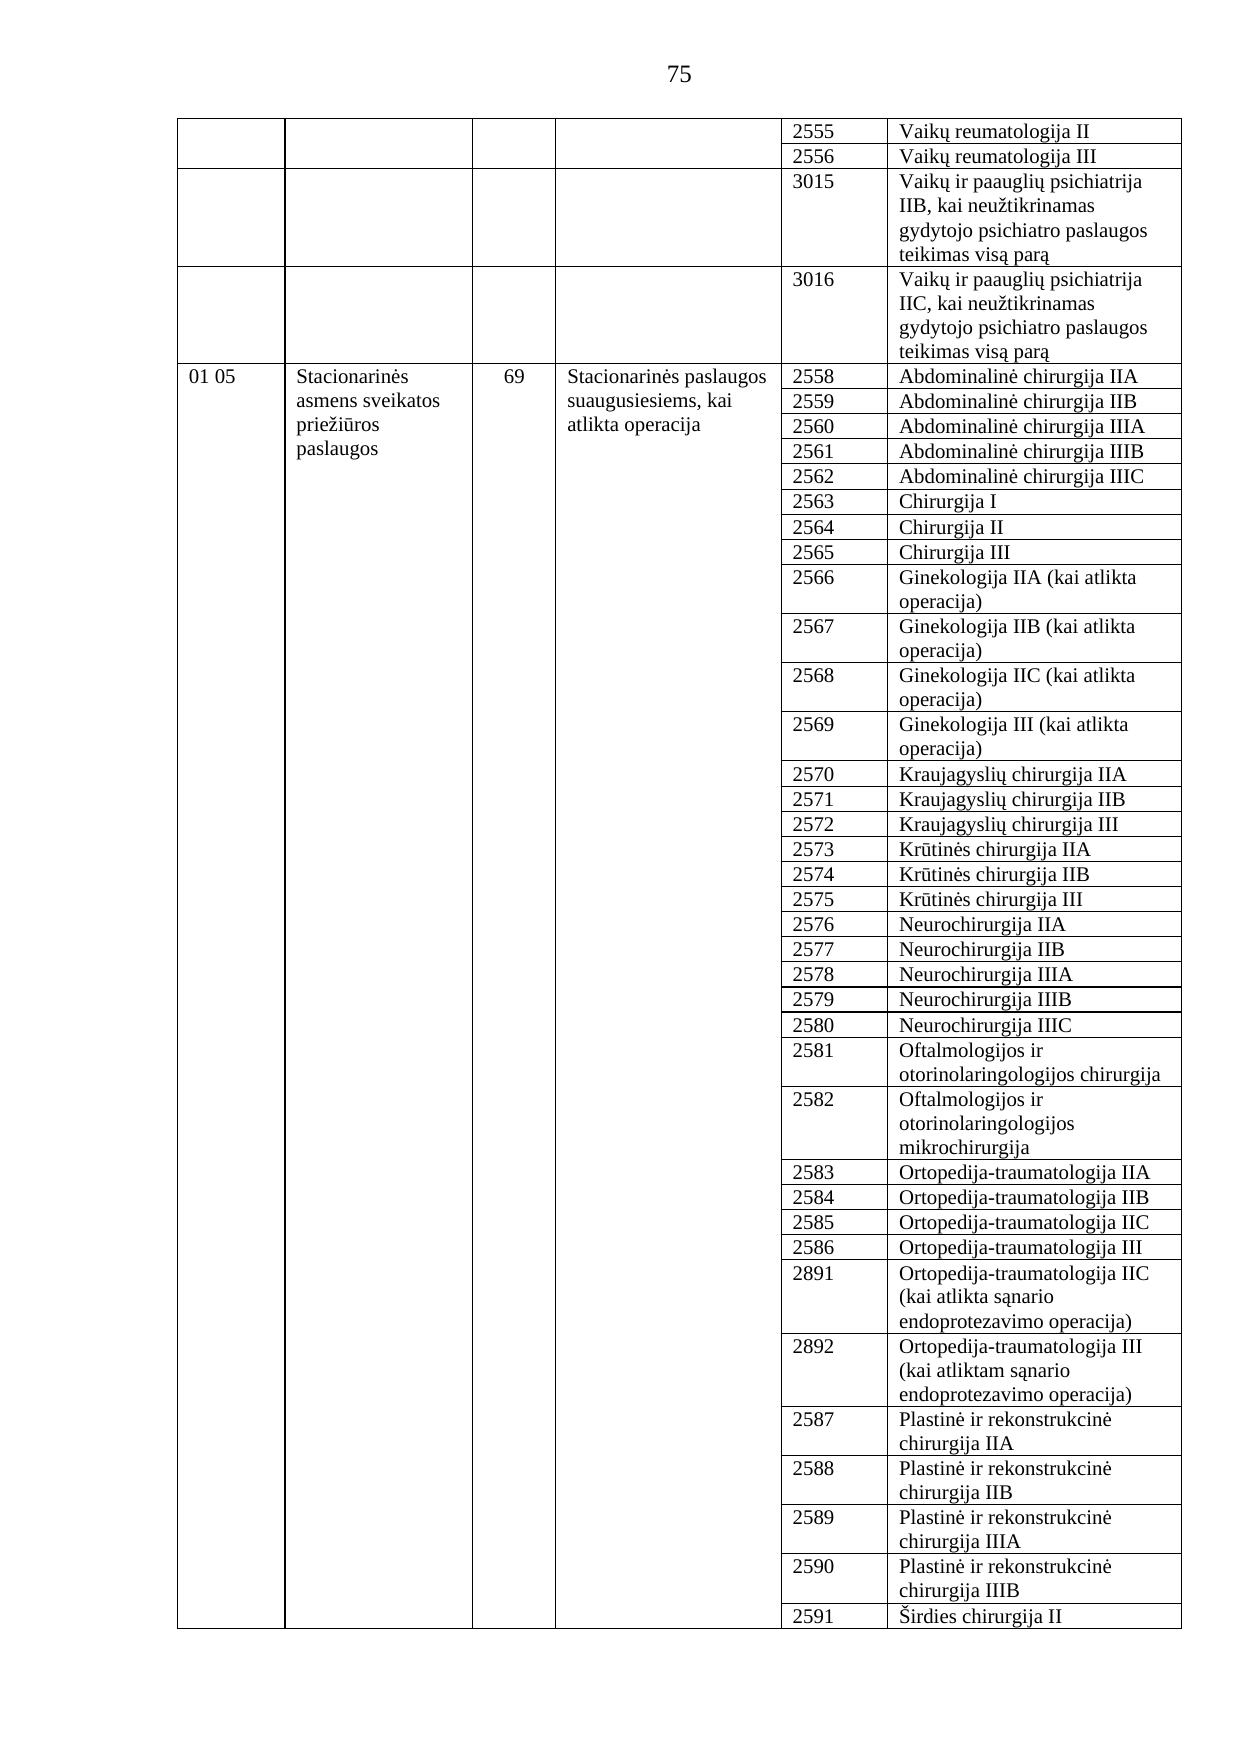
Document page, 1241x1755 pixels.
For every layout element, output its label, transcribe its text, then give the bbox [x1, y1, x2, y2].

table_cell Ginekologija IIA (kai atlikta operacija) [888, 565, 1181, 613]
table_cell Plastinė ir rekonstrukcinė chirurgija IIIA [888, 1505, 1181, 1553]
table_cell Vaikų ir paauglių psichiatrija IIB, kai neužtikrinamas gydytojo psichiatro paslaugos teikimas visą parą [888, 169, 1181, 266]
table_cell 2565 [782, 540, 887, 564]
table_cell Kraujagyslių chirurgija IIB [888, 787, 1181, 811]
table_cell Širdies chirurgija II [888, 1604, 1181, 1628]
table_cell 2590 [782, 1554, 887, 1602]
table_cell 2564 [782, 515, 887, 539]
table_cell 3015 [782, 169, 887, 266]
table_cell Krūtinės chirurgija IIA [888, 837, 1181, 861]
table_cell Vaikų reumatologija II [888, 119, 1181, 143]
table_cell 2589 [782, 1505, 887, 1553]
table_cell [473, 119, 555, 168]
table_cell Vaikų ir paauglių psichiatrija IIC, kai neužtikrinamas gydytojo psichiatro paslaugos teikimas visą parą [888, 267, 1181, 363]
table_cell Neurochirurgija IIB [888, 937, 1181, 961]
table_cell Ginekologija III (kai atlikta operacija) [888, 712, 1181, 760]
table_cell Neurochirurgija IIIA [888, 962, 1181, 986]
table_cell 2586 [782, 1235, 887, 1259]
table_cell 2583 [782, 1160, 887, 1184]
table_cell Plastinė ir rekonstrukcinė chirurgija IIA [888, 1407, 1181, 1455]
table_cell Neurochirurgija IIIC [888, 1013, 1181, 1037]
table_cell 2579 [782, 988, 887, 1011]
table_cell [556, 119, 781, 168]
table_cell Chirurgija II [888, 515, 1181, 539]
table_cell 2570 [782, 761, 887, 786]
table_cell [286, 119, 472, 168]
table_cell 2582 [782, 1087, 887, 1159]
table_cell 2569 [782, 712, 887, 760]
table_cell Abdominalinė chirurgija IIIB [888, 439, 1181, 463]
table_cell 2559 [782, 389, 887, 413]
table_cell 2591 [782, 1604, 887, 1628]
table_cell 2580 [782, 1013, 887, 1037]
table_cell [473, 267, 555, 363]
table_cell 2573 [782, 837, 887, 861]
table_cell [178, 169, 284, 266]
table_cell 2578 [782, 962, 887, 986]
table_cell Oftalmologijos ir otorinolaringologijos chirurgija [888, 1038, 1181, 1086]
table_cell 2572 [782, 812, 887, 836]
table_cell Plastinė ir rekonstrukcinė chirurgija IIIB [888, 1554, 1181, 1602]
table_cell Ortopedija-traumatologija IIC [888, 1210, 1181, 1234]
table_cell Oftalmologijos ir otorinolaringologijos mikrochirurgija [888, 1087, 1181, 1159]
table_cell [556, 169, 781, 266]
table_cell Ortopedija-traumatologija IIC (kai atlikta sąnario endoprotezavimo operacija) [888, 1260, 1181, 1333]
table_cell 2575 [782, 887, 887, 911]
table_cell Chirurgija I [888, 490, 1181, 513]
table_cell Neurochirurgija IIIB [888, 988, 1181, 1011]
table_cell 2568 [782, 663, 887, 711]
table_cell 2577 [782, 937, 887, 961]
table_cell 2581 [782, 1038, 887, 1086]
table_cell Ortopedija-traumatologija IIA [888, 1160, 1181, 1184]
table_cell 2891 [782, 1260, 887, 1333]
table_cell Abdominalinė chirurgija IIIA [888, 414, 1181, 438]
table_cell Abdominalinė chirurgija IIIC [888, 464, 1181, 488]
table_cell [473, 169, 555, 266]
table_cell [178, 119, 284, 168]
table_cell Vaikų reumatologija III [888, 144, 1181, 168]
table_cell 2558 [782, 364, 887, 388]
table_cell [286, 169, 472, 266]
table_cell Krūtinės chirurgija IIB [888, 862, 1181, 886]
table_cell 2563 [782, 490, 887, 513]
table_cell 2574 [782, 862, 887, 886]
table_cell 2555 [782, 119, 887, 143]
table_cell 2576 [782, 912, 887, 936]
table_cell Plastinė ir rekonstrukcinė chirurgija IIB [888, 1456, 1181, 1504]
table_cell 2584 [782, 1185, 887, 1209]
table_cell 2561 [782, 439, 887, 463]
table_cell 01 05 [178, 364, 284, 1628]
table_cell Ortopedija-traumatologija IIB [888, 1185, 1181, 1209]
table_cell [556, 267, 781, 363]
table_cell 2892 [782, 1334, 887, 1406]
table_cell Stacionarinės asmens sveikatos priežiūros paslaugos [286, 364, 472, 1628]
table_cell [286, 267, 472, 363]
table_cell 2587 [782, 1407, 887, 1455]
table_cell Ginekologija IIC (kai atlikta operacija) [888, 663, 1181, 711]
table_cell Krūtinės chirurgija III [888, 887, 1181, 911]
table_cell Abdominalinė chirurgija IIB [888, 389, 1181, 413]
table_cell Abdominalinė chirurgija IIA [888, 364, 1181, 388]
table_cell Neurochirurgija IIA [888, 912, 1181, 936]
table_cell 2585 [782, 1210, 887, 1234]
table_cell [178, 267, 284, 363]
table_cell 3016 [782, 267, 887, 363]
table_cell 2571 [782, 787, 887, 811]
table_cell 2560 [782, 414, 887, 438]
table_cell 69 [473, 364, 555, 1628]
table_cell 2556 [782, 144, 887, 168]
table_cell 2588 [782, 1456, 887, 1504]
table_cell Ortopedija-traumatologija III (kai atliktam sąnario endoprotezavimo operacija) [888, 1334, 1181, 1406]
table_cell 2566 [782, 565, 887, 613]
table_cell 2567 [782, 614, 887, 662]
table_cell Chirurgija III [888, 540, 1181, 564]
table_cell Kraujagyslių chirurgija IIA [888, 761, 1181, 786]
table_cell 2562 [782, 464, 887, 488]
table_cell Stacionarinės paslaugos suaugusiesiems, kai atlikta operacija [556, 364, 781, 1628]
table_cell Kraujagyslių chirurgija III [888, 812, 1181, 836]
table_cell Ortopedija-traumatologija III [888, 1235, 1181, 1259]
table_cell Ginekologija IIB (kai atlikta operacija) [888, 614, 1181, 662]
